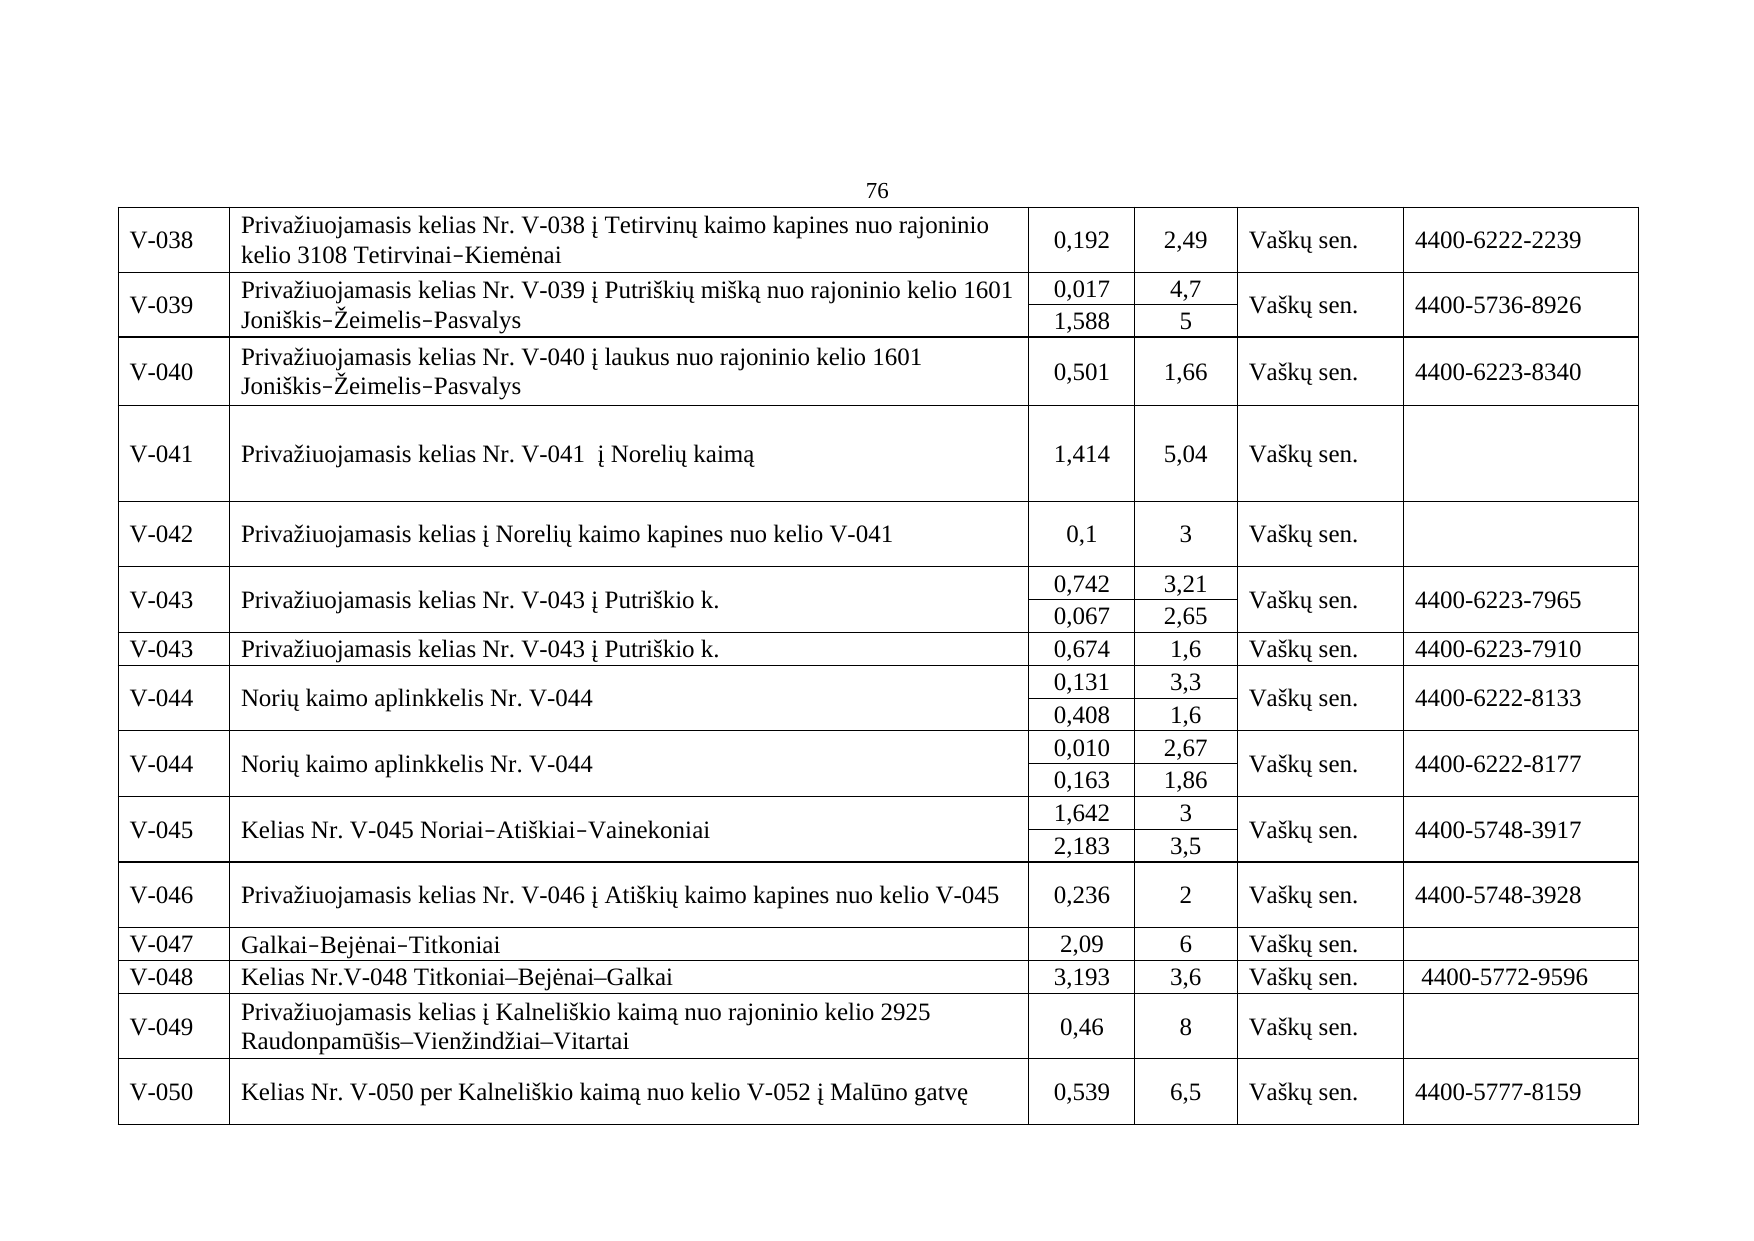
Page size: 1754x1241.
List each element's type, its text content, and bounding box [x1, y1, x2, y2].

table_cell V-049 [119, 994, 229, 1058]
table_cell 0,539 [1029, 1059, 1134, 1124]
table_cell Vaškų sen. [1238, 273, 1403, 336]
table_cell 0,1 [1029, 502, 1134, 566]
table_cell 4400-5736-8926 [1404, 273, 1638, 336]
table_cell V-043 [119, 633, 229, 664]
table_cell Vaškų sen. [1238, 1059, 1403, 1124]
table_cell 4400-6223-7965 [1404, 567, 1638, 632]
table_cell 0,010 [1029, 731, 1134, 763]
table_cell 4400-5777-8159 [1404, 1059, 1638, 1124]
table_cell Privažiuojamasis kelias Nr. V-039 į Putriškių mišką nuo rajoninio kelio 1601 Joniškis–Žeimelis–Pasvalys [230, 273, 1028, 336]
table_cell V-044 [119, 731, 229, 796]
table_cell 1,6 [1135, 699, 1237, 730]
table_cell 1,414 [1029, 406, 1134, 501]
table_cell Kelias Nr.V-048 Titkoniai–Bejėnai–Galkai [230, 961, 1028, 993]
table_cell Vaškų sen. [1238, 338, 1403, 405]
table_cell Galkai–Bejėnai–Titkoniai [230, 928, 1028, 960]
table_cell V-041 [119, 406, 229, 501]
table_cell Vaškų sen. [1238, 797, 1403, 861]
table_cell 0,236 [1029, 863, 1134, 927]
table_cell Kelias Nr. V-045 Noriai–Atiškiai–Vainekoniai [230, 797, 1028, 861]
table_cell 0,501 [1029, 338, 1134, 405]
table_cell V-046 [119, 863, 229, 927]
table_cell 1,66 [1135, 338, 1237, 405]
table_cell Privažiuojamasis kelias į Kalneliškio kaimą nuo rajoninio kelio 2925 Raudonpamūšis–Vienžindžiai–Vitartai [230, 994, 1028, 1058]
table_cell 1,6 [1135, 633, 1237, 664]
table_cell Vaškų sen. [1238, 666, 1403, 730]
table_cell Vaškų sen. [1238, 928, 1403, 960]
table_cell V-050 [119, 1059, 229, 1124]
table_cell Vaškų sen. [1238, 863, 1403, 927]
table_cell Vaškų sen. [1238, 994, 1403, 1058]
table_cell Vaškų sen. [1238, 502, 1403, 566]
table_cell 6,5 [1135, 1059, 1237, 1124]
table_cell Privažiuojamasis kelias Nr. V-043 į Putriškio k. [230, 567, 1028, 632]
table_cell Privažiuojamasis kelias Nr. V-046 į Atiškių kaimo kapines nuo kelio V-045 [230, 863, 1028, 927]
table_cell 0,742 [1029, 567, 1134, 599]
table_cell Vaškų sen. [1238, 633, 1403, 664]
table_cell 3,5 [1135, 830, 1237, 861]
table_cell 2 [1135, 863, 1237, 927]
table_cell V-044 [119, 666, 229, 730]
table_cell 0,067 [1029, 600, 1134, 632]
table_cell 0,674 [1029, 633, 1134, 664]
table_cell 4400-6222-2239 [1404, 208, 1638, 272]
table_cell 4400-5748-3928 [1404, 863, 1638, 927]
table_cell 0,131 [1029, 666, 1134, 697]
table_cell Privažiuojamasis kelias Nr. V-040 į laukus nuo rajoninio kelio 1601 Joniškis–Žeimelis–Pasvalys [230, 338, 1028, 405]
table_cell 2,49 [1135, 208, 1237, 272]
table_cell 5 [1135, 305, 1237, 336]
table_cell 4400-6223-8340 [1404, 338, 1638, 405]
table_cell 2,183 [1029, 830, 1134, 861]
table_cell 2,09 [1029, 928, 1134, 960]
table_cell V-047 [119, 928, 229, 960]
table_cell 3,193 [1029, 961, 1134, 993]
table_cell 4400-6223-7910 [1404, 633, 1638, 664]
table_cell Vaškų sen. [1238, 406, 1403, 501]
table_cell 0,192 [1029, 208, 1134, 272]
table_cell Vaškų sen. [1238, 731, 1403, 796]
table_cell 1,588 [1029, 305, 1134, 336]
table_cell 4400-6222-8177 [1404, 731, 1638, 796]
table_cell 6 [1135, 928, 1237, 960]
table_cell Kelias Nr. V-050 per Kalneliškio kaimą nuo kelio V-052 į Malūno gatvę [230, 1059, 1028, 1124]
table_cell [1404, 502, 1638, 566]
table_cell Vaškų sen. [1238, 567, 1403, 632]
table_cell V-048 [119, 961, 229, 993]
table_cell 0,017 [1029, 273, 1134, 303]
table_cell [1404, 928, 1638, 960]
table_cell 3 [1135, 797, 1237, 829]
table_cell Norių kaimo aplinkkelis Nr. V-044 [230, 666, 1028, 730]
table_cell Privažiuojamasis kelias Nr. V-041 į Norelių kaimą [230, 406, 1028, 501]
table_cell Privažiuojamasis kelias Nr. V-043 į Putriškio k. [230, 633, 1028, 664]
table_cell V-042 [119, 502, 229, 566]
table_cell 5,04 [1135, 406, 1237, 501]
table_cell 4,7 [1135, 273, 1237, 303]
table_cell Privažiuojamasis kelias į Norelių kaimo kapines nuo kelio V-041 [230, 502, 1028, 566]
table_cell Vaškų sen. [1238, 961, 1403, 993]
table_cell 4400-6222-8133 [1404, 666, 1638, 730]
table_cell 3,21 [1135, 567, 1237, 599]
table_cell 2,67 [1135, 731, 1237, 763]
table_cell Norių kaimo aplinkkelis Nr. V-044 [230, 731, 1028, 796]
table_cell V-045 [119, 797, 229, 861]
table_cell Privažiuojamasis kelias Nr. V-038 į Tetirvinų kaimo kapines nuo rajoninio kelio 3108 Tetirvinai–Kiemėnai [230, 208, 1028, 272]
table_cell 3,6 [1135, 961, 1237, 993]
table_cell 3 [1135, 502, 1237, 566]
table_cell [1404, 994, 1638, 1058]
table_cell 2,65 [1135, 600, 1237, 632]
table_cell 0,46 [1029, 994, 1134, 1058]
table_cell 0,163 [1029, 764, 1134, 796]
table_cell 4400-5748-3917 [1404, 797, 1638, 861]
table_cell V-038 [119, 208, 229, 272]
table_cell V-039 [119, 273, 229, 336]
table_cell [1404, 406, 1638, 501]
table_cell 4400-5772-9596 [1404, 961, 1638, 993]
table_cell 1,86 [1135, 764, 1237, 796]
table_cell 3,3 [1135, 666, 1237, 697]
table_cell V-040 [119, 338, 229, 405]
table_cell Vaškų sen. [1238, 208, 1403, 272]
table_cell 1,642 [1029, 797, 1134, 829]
table_cell 8 [1135, 994, 1237, 1058]
table_cell 0,408 [1029, 699, 1134, 730]
table_cell V-043 [119, 567, 229, 632]
